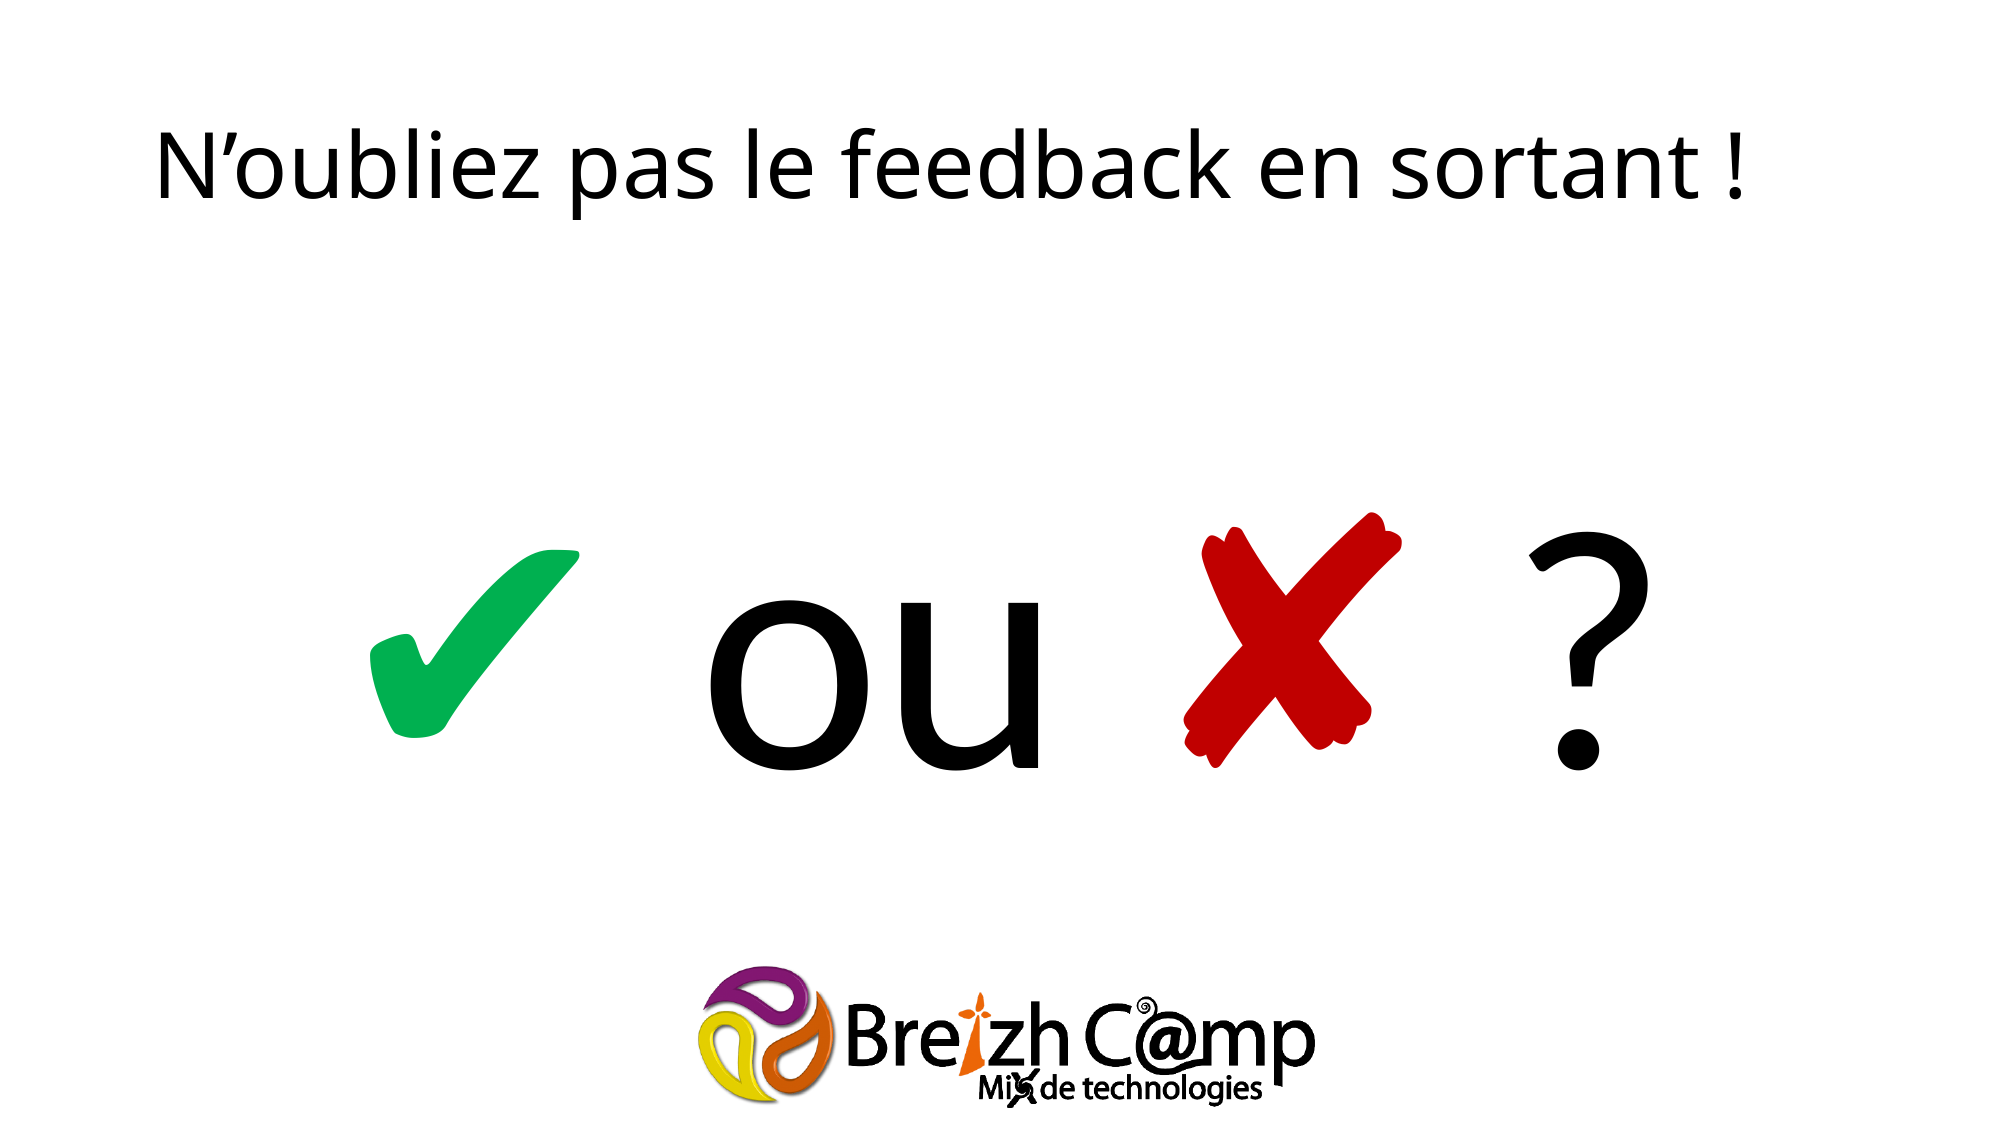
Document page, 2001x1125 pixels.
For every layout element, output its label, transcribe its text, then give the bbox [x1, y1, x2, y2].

picture [683, 958, 1317, 1120]
list ✔ ou ✘ ? [137, 299, 1863, 1014]
title N’oubliez pas le feedback en sortant ! [137, 59, 1863, 278]
